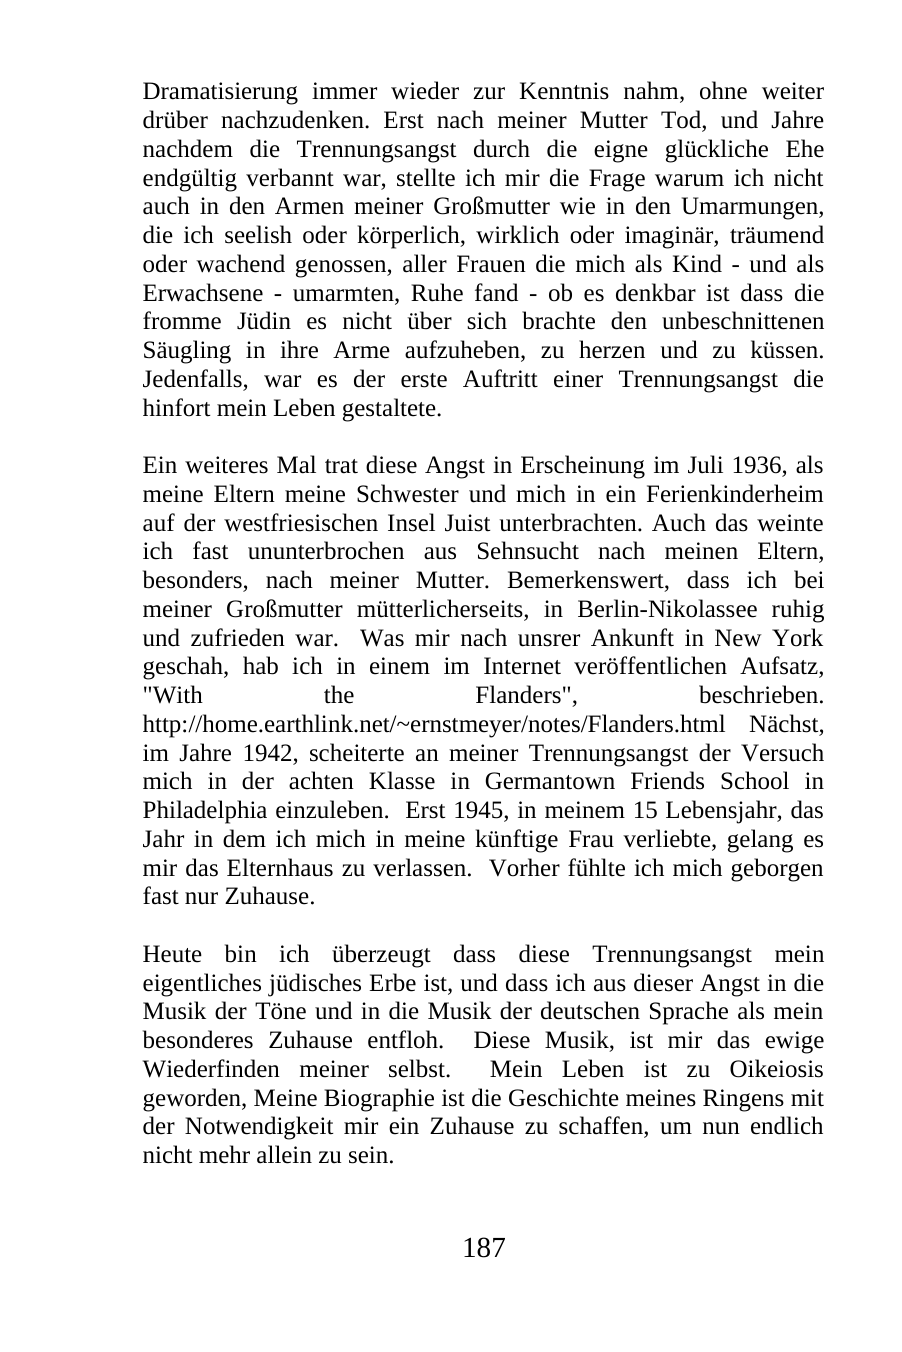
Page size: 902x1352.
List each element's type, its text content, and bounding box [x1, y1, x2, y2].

text Ein weiteres Mal trat diese Angst in Erscheinung im Juli 1936, als meine Eltern meine Schwester und mich in ein Ferienkinderheim auf der westfriesischen Insel Juist unterbrachten. Auch das weinte ich fast ununterbrochen aus Sehnsucht nach meinen Eltern, besonders, nach meiner Mutter. Bemerkenswert, dass ich bei meiner Großmutter mütterlicherseits, in Berlin-Nikolassee ruhig und zufrieden war. Was mir nach unsrer Ankunft in New York geschah, hab ich in einem im Internet veröffentlichen Aufsatz, "With the Flanders", beschrieben. http://home.earthlink.net/~ernstmeyer/notes/Flanders.html Nächst, im Jahre 1942, scheiterte an meiner Trennungsangst der Versuch mich in der achten Klasse in Germantown Friends School in Philadelphia einzuleben. Erst 1945, in meinem 15 Lebensjahr, das Jahr in dem ich mich in meine künftige Frau verliebte, gelang es mir das Elternhaus zu verlassen. Vorher fühlte ich mich geborgen fast nur Zuhause. [142, 450, 825, 910]
text Dramatisierung immer wieder zur Kenntnis nahm, ohne weiter drüber nachzudenken. Erst nach meiner Mutter Tod, und Jahre nachdem die Trennungsangst durch die eigne glückliche Ehe endgültig verbannt war, stellte ich mir die Frage warum ich nicht auch in den Armen meiner Großmutter wie in den Umarmungen, die ich seelish oder körperlich, wirklich oder imaginär, träumend oder wachend genossen, aller Frauen die mich als Kind - und als Erwachsene - umarmten, Ruhe fand - ob es denkbar ist dass die fromme Jüdin es nicht über sich brachte den unbeschnittenen Säugling in ihre Arme aufzuheben, zu herzen und zu küssen. Jedenfalls, war es der erste Auftritt einer Trennungsangst die hinfort mein Leben gestaltete. [142, 76, 825, 421]
text Heute bin ich überzeugt dass diese Trennungsangst mein eigentliches jüdisches Erbe ist, und dass ich aus dieser Angst in die Musik der Töne und in die Musik der deutschen Sprache als mein besonderes Zuhause entfloh. Diese Musik, ist mir das ewige Wiederfinden meiner selbst. Mein Leben ist zu Oikeiosis geworden, Meine Biographie ist die Geschichte meines Ringens mit der Notwendigkeit mir ein Zuhause zu schaffen, um nun endlich nicht mehr allein zu sein. [142, 939, 825, 1169]
